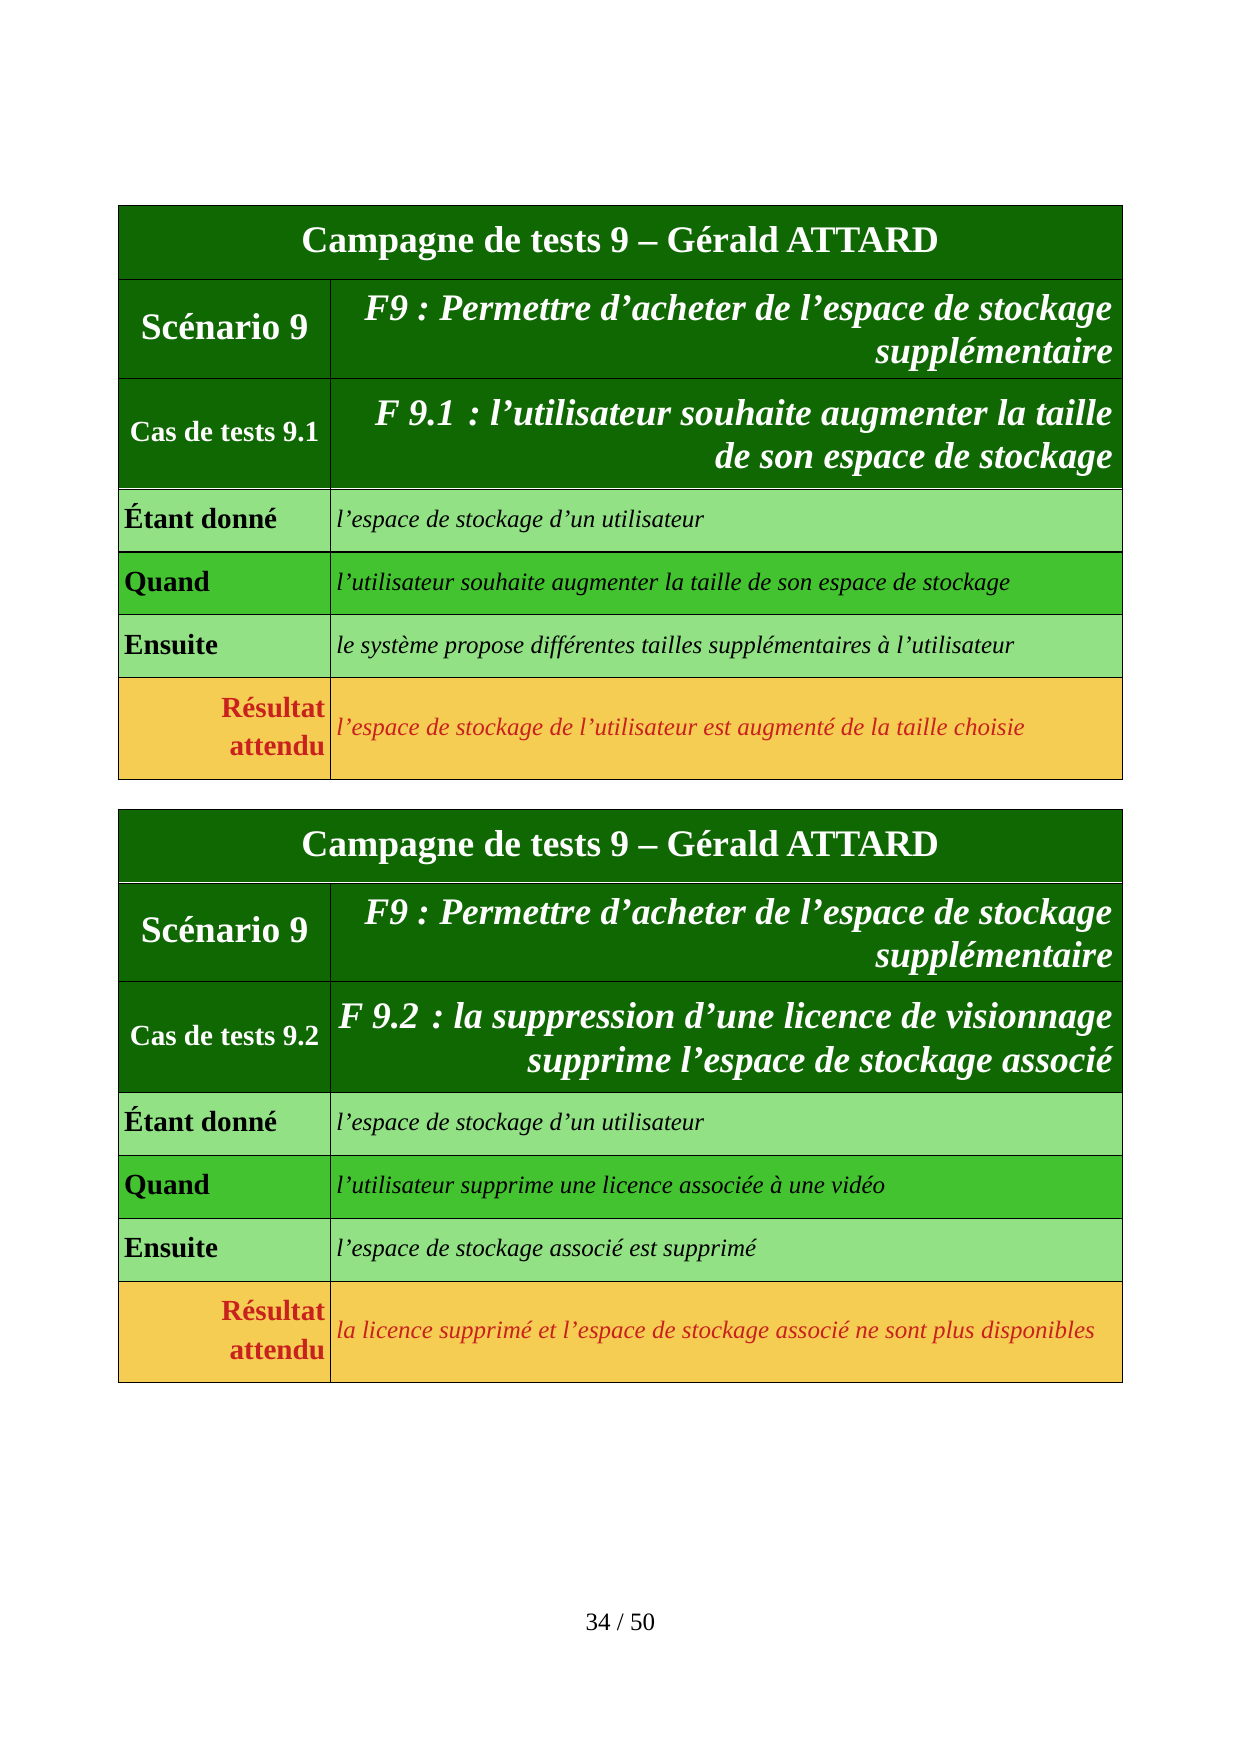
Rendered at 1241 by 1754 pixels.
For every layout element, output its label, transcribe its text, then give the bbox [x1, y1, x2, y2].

table_cell F 9.2 : la suppression d’une licence de visionnage supprime l’espace de stockage associé [331, 982, 1122, 1092]
table_cell Étant donné [119, 490, 330, 551]
table_cell l’utilisateur supprime une licence associée à une vidéo [331, 1156, 1122, 1218]
table_cell F 9.1 : l’utilisateur souhaite augmenter la taille de son espace de stockage [331, 379, 1122, 488]
table_cell Scénario 9 [119, 280, 330, 378]
table_cell Cas de tests 9.2 [119, 982, 330, 1092]
table_cell Étant donné [119, 1093, 330, 1155]
table_cell Cas de tests 9.1 [119, 379, 330, 488]
table_cell Quand [119, 553, 330, 614]
table_cell Ensuite [119, 1219, 330, 1281]
table_cell le système propose différentes tailles supplémentaires à l’utilisateur [331, 615, 1122, 677]
table_cell Ensuite [119, 615, 330, 677]
table_cell F9 : Permettre d’acheter de l’espace de stockage supplémentaire [331, 884, 1122, 981]
table_cell Quand [119, 1156, 330, 1218]
table_cell l’espace de stockage d’un utilisateur [331, 490, 1122, 551]
table_cell l’espace de stockage associé est supprimé [331, 1219, 1122, 1281]
table_cell l’espace de stockage de l’utilisateur est augmenté de la taille choisie [331, 678, 1122, 779]
table_cell l’espace de stockage d’un utilisateur [331, 1093, 1122, 1155]
table_header Campagne de tests 9 – Gérald ATTARD [119, 810, 1122, 882]
table_cell l’utilisateur souhaite augmenter la taille de son espace de stockage [331, 553, 1122, 614]
table_header Campagne de tests 9 – Gérald ATTARD [119, 206, 1122, 279]
table_cell la licence supprimé et l’espace de stockage associé ne sont plus disponibles [331, 1282, 1122, 1382]
table_cell F9 : Permettre d’acheter de l’espace de stockage supplémentaire [331, 280, 1122, 378]
table_cell Scénario 9 [119, 884, 330, 981]
table_cell Résultat attendu [119, 1282, 330, 1382]
table_cell Résultat attendu [119, 678, 330, 779]
